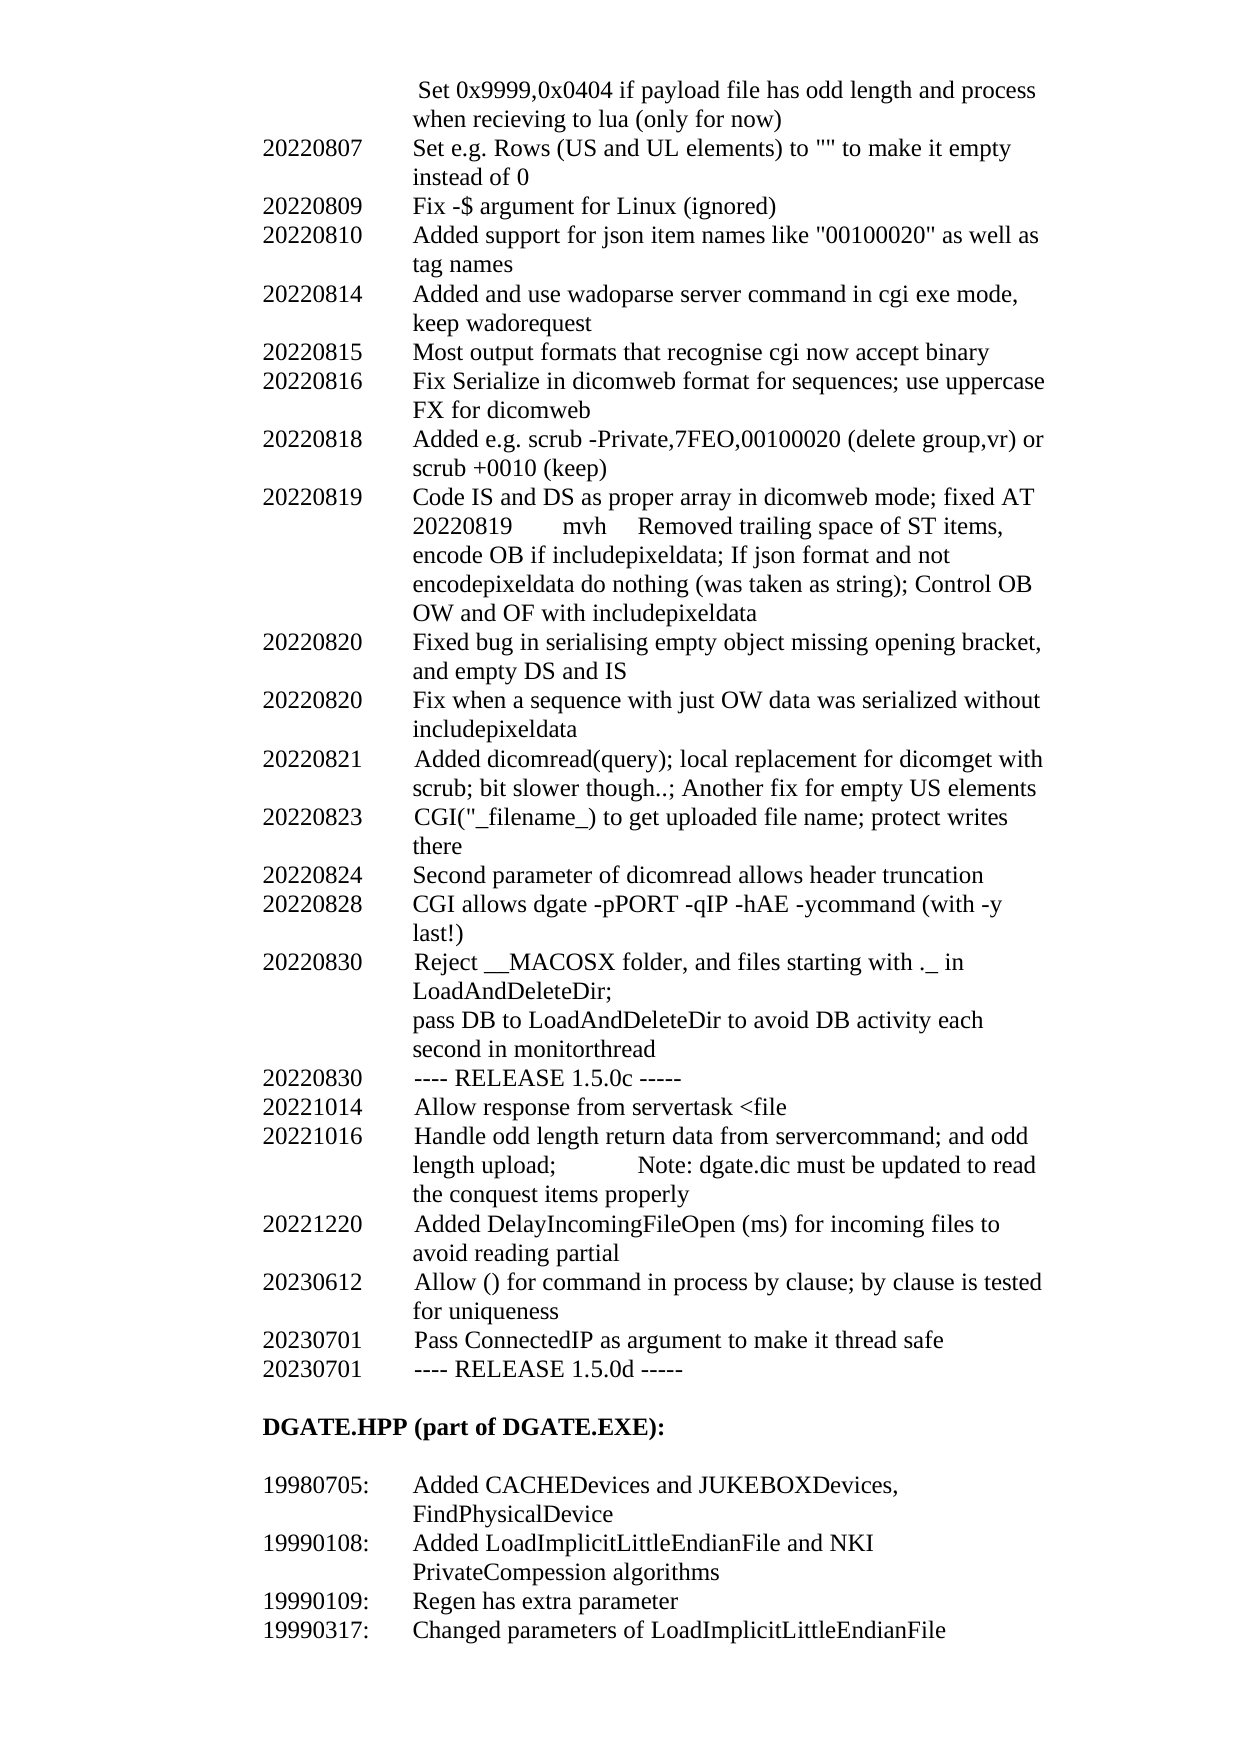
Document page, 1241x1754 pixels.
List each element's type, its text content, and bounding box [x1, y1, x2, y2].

text 20220820 Fixed bug in serialising empty object missing opening bracket, and empty DS and IS [262, 627, 1053, 685]
text 19990109: Regen has extra parameter [262, 1586, 1053, 1615]
text 20230701 Pass ConnectedIP as argument to make it thread safe [262, 1325, 1053, 1354]
text 20220814 Added and use wadoparse server command in cgi exe mode, keep wadorequest [262, 278, 1053, 337]
text 20220810 Added support for json item names like "00100020" as well as tag names [262, 220, 1053, 278]
text 19980705: Added CACHEDevices and JUKEBOXDevices, FindPhysicalDevice [262, 1470, 1053, 1528]
text 20220818 Added e.g. scrub -Private,7FEO,00100020 (delete group,vr) or scrub +0010 (keep) [262, 424, 1053, 482]
text 20220821 Added dicomread(query); local replacement for dicomget with scrub; bit slower though..; Another fix for empty US elements [262, 743, 1053, 802]
text DGATE.HPP (part of DGATE.EXE): [262, 1412, 1053, 1441]
text 20220830 Reject __MACOSX folder, and files starting with ._ in LoadAndDeleteDir; [262, 947, 1053, 1005]
text 20230701 ---- RELEASE 1.5.0d ----- [262, 1354, 1053, 1383]
text 20221016 Handle odd length return data from servercommand; and odd length upload; Note: dgate.dic must be updated to read the conquest items properly [262, 1121, 1053, 1208]
text 19990108: Added LoadImplicitLittleEndianFile and NKI PrivateCompession algorithms [262, 1528, 1053, 1586]
text 20220815 Most output formats that recognise cgi now accept binary [262, 337, 1053, 366]
text 20220823 CGI("_filename_) to get uploaded file name; protect writes there [262, 802, 1053, 860]
text 20220816 Fix Serialize in dicomweb format for sequences; use uppercase FX for dicomweb [262, 366, 1053, 424]
text 20230612 Allow () for command in process by clause; by clause is tested for uniqueness [262, 1267, 1053, 1325]
text 20220824 Second parameter of dicomread allows header truncation [262, 860, 1053, 889]
text 20221220 Added DelayIncomingFileOpen (ms) for incoming files to avoid reading partial [262, 1208, 1053, 1267]
text 20220807 Set e.g. Rows (US and UL elements) to "" to make it empty instead of 0 [262, 133, 1053, 191]
text 19990317: Changed parameters of LoadImplicitLittleEndianFile [262, 1615, 1053, 1644]
text 20220819 Code IS and DS as proper array in dicomweb mode; fixed AT 20220819 mvh Removed trailing space of ST items, encode OB if includepixeldata; If json format and not encodepixeldata do nothing (was taken as string); Control OB OW and OF with includepixeldata [262, 482, 1053, 627]
text 20221014 Allow response from servertask <file [262, 1092, 1053, 1121]
text Set 0x9999,0x0404 if payload file has odd length and process when recieving to lua (only for now) [262, 75, 1053, 133]
text pass DB to LoadAndDeleteDir to avoid DB activity each second in monitorthread [262, 1005, 1053, 1063]
text 20220830 ---- RELEASE 1.5.0c ----- [262, 1063, 1053, 1092]
text 20220828 CGI allows dgate -pPORT -qIP -hAE -ycommand (with -y last!) [262, 889, 1053, 947]
text 20220820 Fix when a sequence with just OW data was serialized without includepixeldata [262, 685, 1053, 743]
text 20220809 Fix -$ argument for Linux (ignored) [262, 191, 1053, 220]
